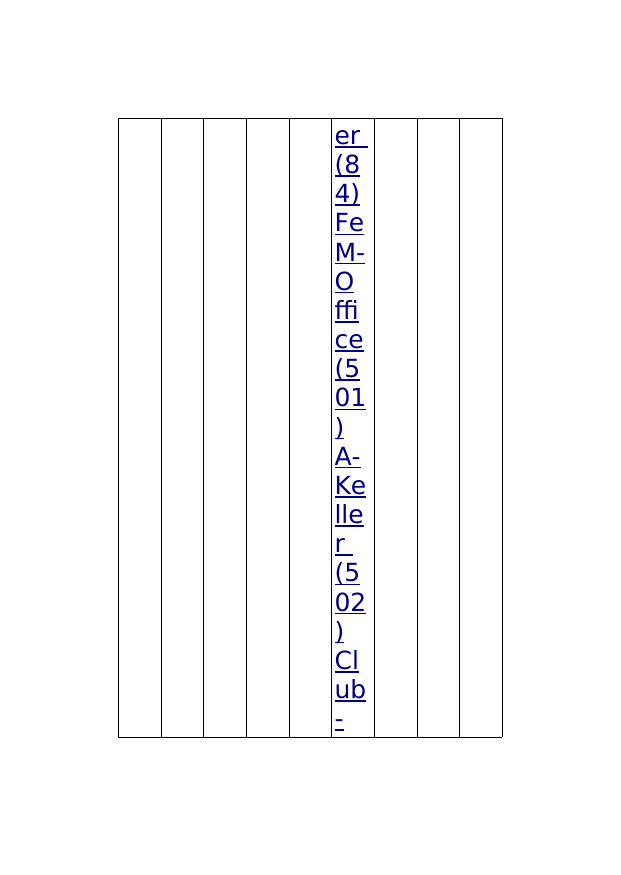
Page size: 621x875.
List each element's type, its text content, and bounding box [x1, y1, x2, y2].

table_cell [247, 119, 289, 737]
table_cell [162, 119, 203, 737]
table_cell [460, 119, 502, 737]
table_cell er (84) FeM-Office (501) A-Keller (502) Club- [332, 119, 374, 737]
table_cell [204, 119, 246, 737]
table_cell [375, 119, 417, 737]
table_cell [290, 119, 331, 737]
table_cell [418, 119, 459, 737]
table_cell [119, 119, 161, 737]
